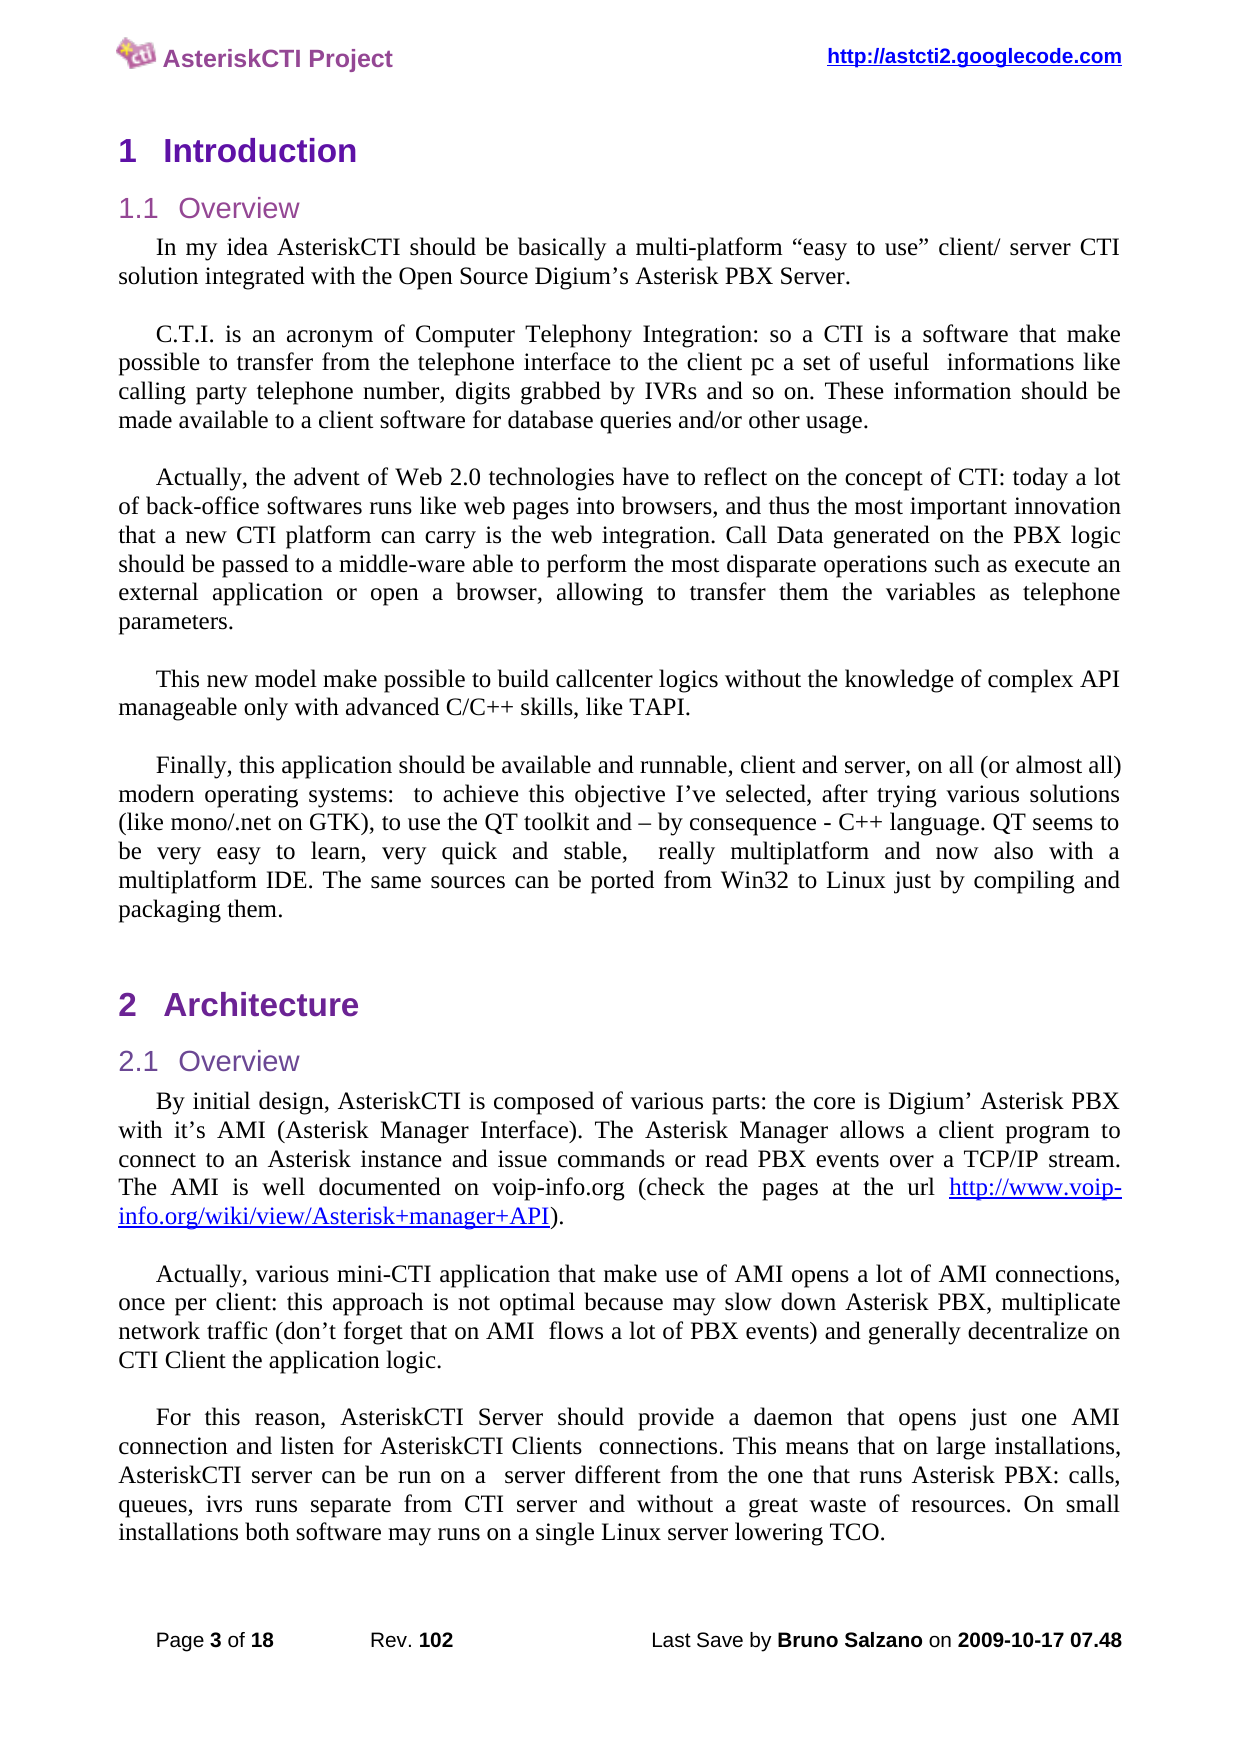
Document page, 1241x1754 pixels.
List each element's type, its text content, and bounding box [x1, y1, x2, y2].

picture [116, 34, 157, 74]
text Actually, various mini-CTI application that make use of AMI opens a lot of AMI connections, once per client: this approach is not optimal because may slow down Asterisk PBX, multiplicate network traffic (don’t forget that on AMI flows a lot of PBX events) and generally decentralize on CTI Client the application logic. [118, 1259, 1122, 1374]
text For this reason, AsteriskCTI Server should provide a daemon that opens just one AMI connection and listen for AsteriskCTI Clients connections. This means that on large installations, AsteriskCTI server can be run on a server different from the one that runs Asterisk PBX: calls, queues, ivrs runs separate from CTI server and without a great waste of resources. On small installations both software may runs on a single Linux server lowering TCO. [118, 1402, 1122, 1546]
subtitle Overview [118, 1044, 1122, 1078]
subtitle Architecture [118, 985, 1122, 1023]
text Finally, this application should be available and runnable, client and server, on all (or almost all) modern operating systems: to achieve this objective I’ve selected, after trying various solutions (like mono/.net on GTK), to use the QT toolkit and – by consequence - C++ language. QT seems to be very easy to learn, very quick and stable, really multiplatform and now also with a multiplatform IDE. The same sources can be ported from Win32 to Linux just by compiling and packaging them. [118, 750, 1122, 922]
text By initial design, AsteriskCTI is composed of various parts: the core is Digium’ Asterisk PBX with it’s AMI (Asterisk Manager Interface). The Asterisk Manager allows a client program to connect to an Asterisk instance and issue commands or read PBX events over a TCP/IP stream. The AMI is well documented on voip-info.org (check the pages at the url http://www.voip-info.org/wiki/view/Asterisk+manager+API). [118, 1086, 1122, 1230]
text This new model make possible to build callcenter logics without the knowledge of complex API manageable only with advanced C/C++ skills, like TAPI. [118, 664, 1122, 721]
text C.T.I. is an acronym of Computer Telephony Integration: so a CTI is a software that make possible to transfer from the telephone interface to the client pc a set of useful informations like calling party telephone number, digits grabbed by IVRs and so on. These information should be made available to a client software for database queries and/or other usage. [118, 319, 1122, 434]
text In my idea AsteriskCTI should be basically a multi-platform “easy to use” client/ server CTI solution integrated with the Open Source Digium’s Asterisk PBX Server. [118, 232, 1122, 290]
subtitle Introduction [118, 131, 1122, 170]
subtitle Overview [118, 191, 1122, 224]
text Actually, the advent of Web 2.0 technologies have to reflect on the concept of CTI: today a lot of back-office softwares runs like web pages into browsers, and thus the most important innovation that a new CTI platform can carry is the web integration. Call Data generated on the PBX logic should be passed to a middle-ware able to perform the most disparate operations such as execute an external application or open a browser, allowing to transfer them the variables as telephone parameters. [118, 462, 1122, 635]
